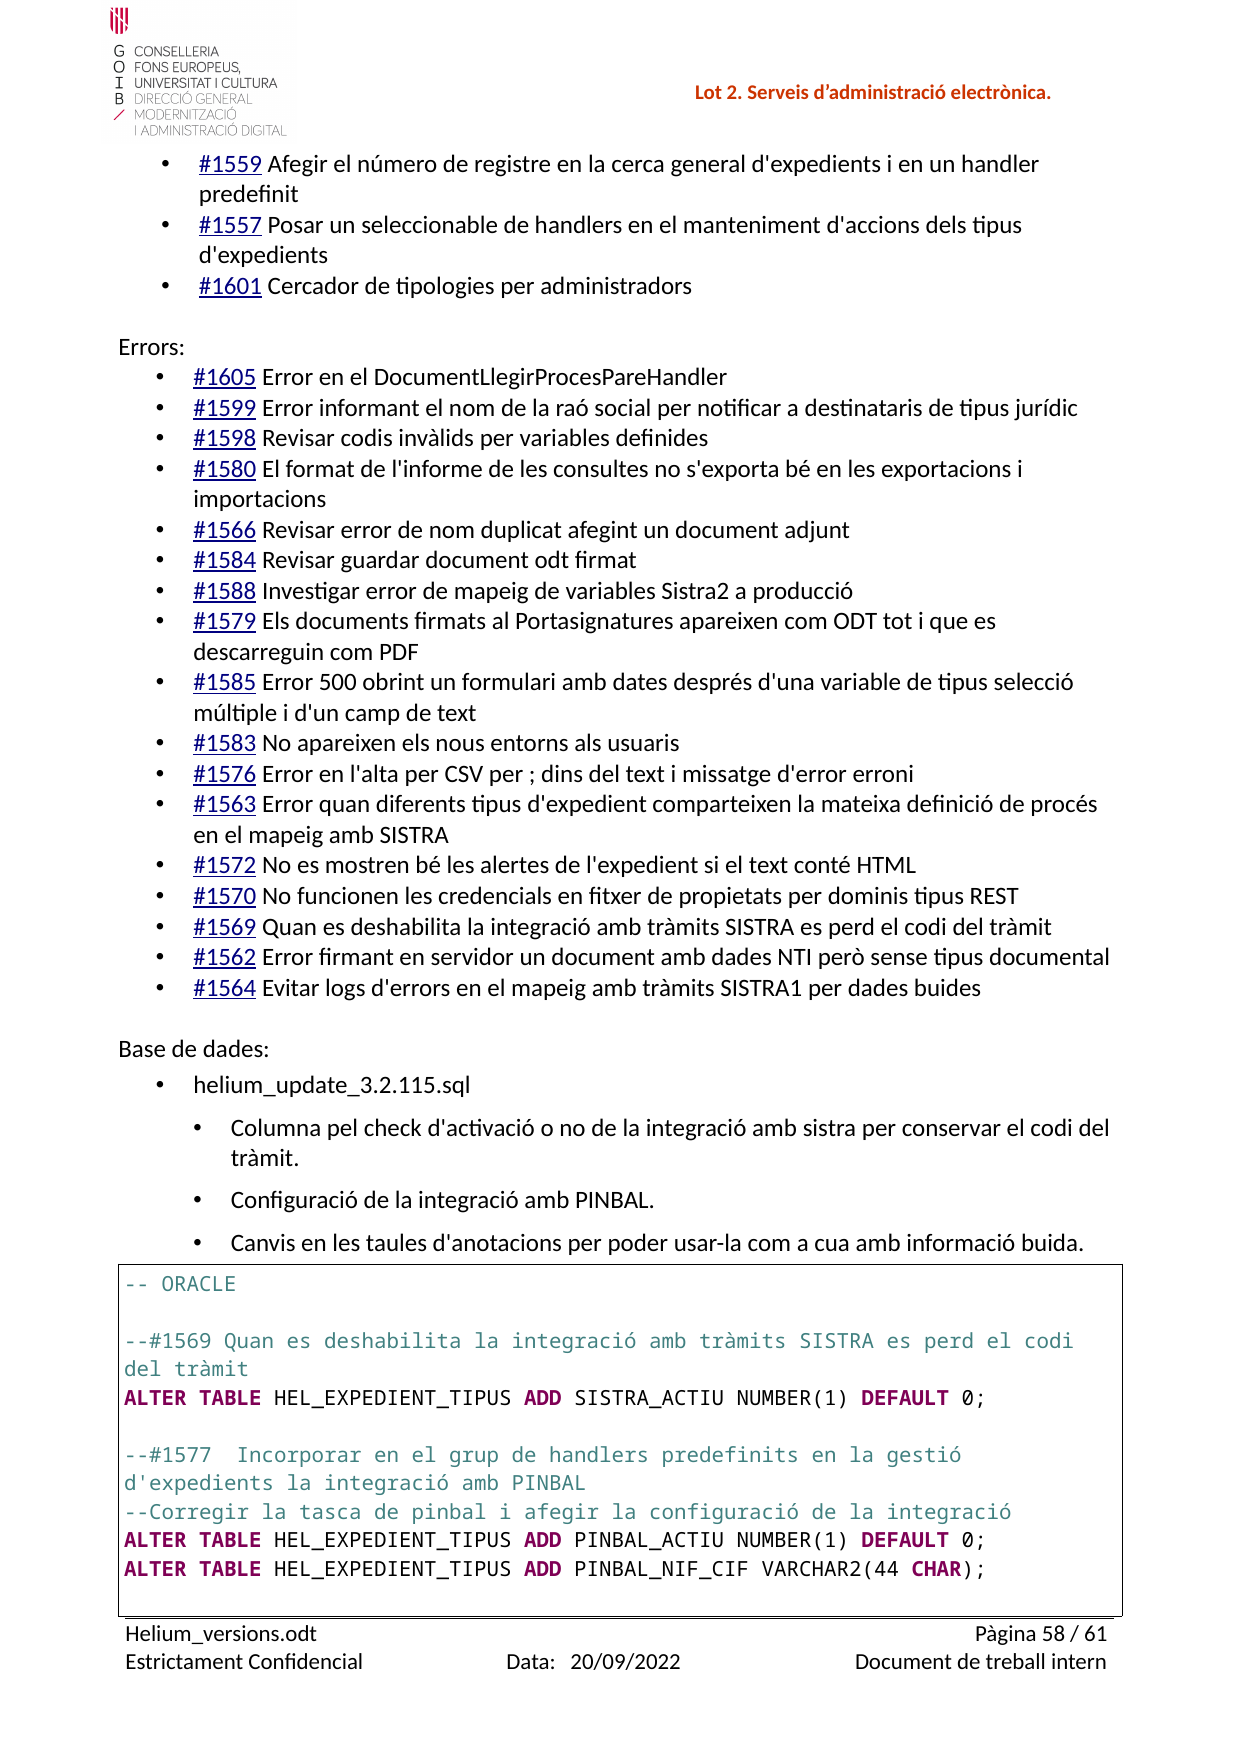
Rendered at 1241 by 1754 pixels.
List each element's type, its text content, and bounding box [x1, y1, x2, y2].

list #1562 Error firmant en servidor un document amb dades NTI però sense tipus documental [156, 941, 1122, 972]
list #1583 No apareixen els nous entorns als usuaris [156, 728, 1122, 758]
list #1579 Els documents firmats al Portasignatures apareixen com ODT tot i que es descarreguin com PDF [156, 606, 1122, 667]
list #1559 Afegir el número de registre en la cerca general d'expedients i en un handler predefinit [161, 148, 1122, 209]
list Configuració de la integració amb PINBAL. [193, 1184, 1122, 1215]
text Errors: [118, 331, 1122, 361]
text Base de dades: [118, 1033, 1122, 1063]
list #1569 Quan es deshabilita la integració amb tràmits SISTRA es perd el codi del tràmit [156, 911, 1122, 941]
list #1584 Revisar guardar document odt firmat [156, 544, 1122, 575]
list #1566 Revisar error de nom duplicat afegint un document adjunt [156, 514, 1122, 544]
list #1598 Revisar codis invàlids per variables definides [156, 422, 1122, 453]
list #1580 El format de l'informe de les consultes no s'exporta bé en les exportacions i importacions [156, 453, 1122, 514]
list #1601 Cercador de tipologies per administradors [161, 270, 1122, 300]
list #1588 Investigar error de mapeig de variables Sistra2 a producció [156, 575, 1122, 606]
list #1570 No funcionen les credencials en fitxer de propietats per dominis tipus REST [156, 880, 1122, 911]
list #1557 Posar un seleccionable de handlers en el manteniment d'accions dels tipus d'expedients [161, 209, 1122, 270]
list Columna pel check d'activació o no de la integració amb sistra per conservar el codi del tràmit. [193, 1112, 1122, 1173]
list #1585 Error 500 obrint un formulari amb dates després d'una variable de tipus selecció múltiple i d'un camp de text [156, 667, 1122, 728]
list #1605 Error en el DocumentLlegirProcesPareHandler [156, 361, 1122, 392]
list #1576 Error en l'alta per CSV per ; dins del text i missatge d'error erroni [156, 758, 1122, 789]
list #1563 Error quan diferents tipus d'expedient comparteixen la mateixa definició de procés en el mapeig amb SISTRA [156, 789, 1122, 850]
table_header -- ORACLE --#1569 Quan es deshabilita la integració amb tràmits SISTRA es perd el codi del tràmit ALTER TABLE HEL_EXPEDIENT_TIPUS ADD SISTRA_ACTIU NUMBER(1) DEFAULT 0; --#1577 Incorporar en el grup de handlers predefinits en la gestió d'expedients la integració amb PINBAL --Corregir la tasca de pinbal i afegir la configuració de la integració ALTER TABLE HEL_EXPEDIENT_TIPUS ADD PINBAL_ACTIU NUMBER(1) DEFAULT 0; ALTER TABLE HEL_EXPEDIENT_TIPUS ADD PINBAL_NIF_CIF VARCHAR2(44 CHAR); [119, 1265, 1122, 1616]
list #1572 No es mostren bé les alertes de l'expedient si el text conté HTML [156, 850, 1122, 880]
list Canvis en les taules d'anotacions per poder usar-la com a cua amb informació buida. [193, 1227, 1122, 1257]
list #1564 Evitar logs d'errors en el mapeig amb tràmits SISTRA1 per dades buides [156, 972, 1122, 1002]
picture [100, 0, 297, 144]
list helium_update_3.2.115.sql [156, 1069, 1122, 1100]
list #1599 Error informant el nom de la raó social per notificar a destinataris de tipus jurídic [156, 392, 1122, 422]
